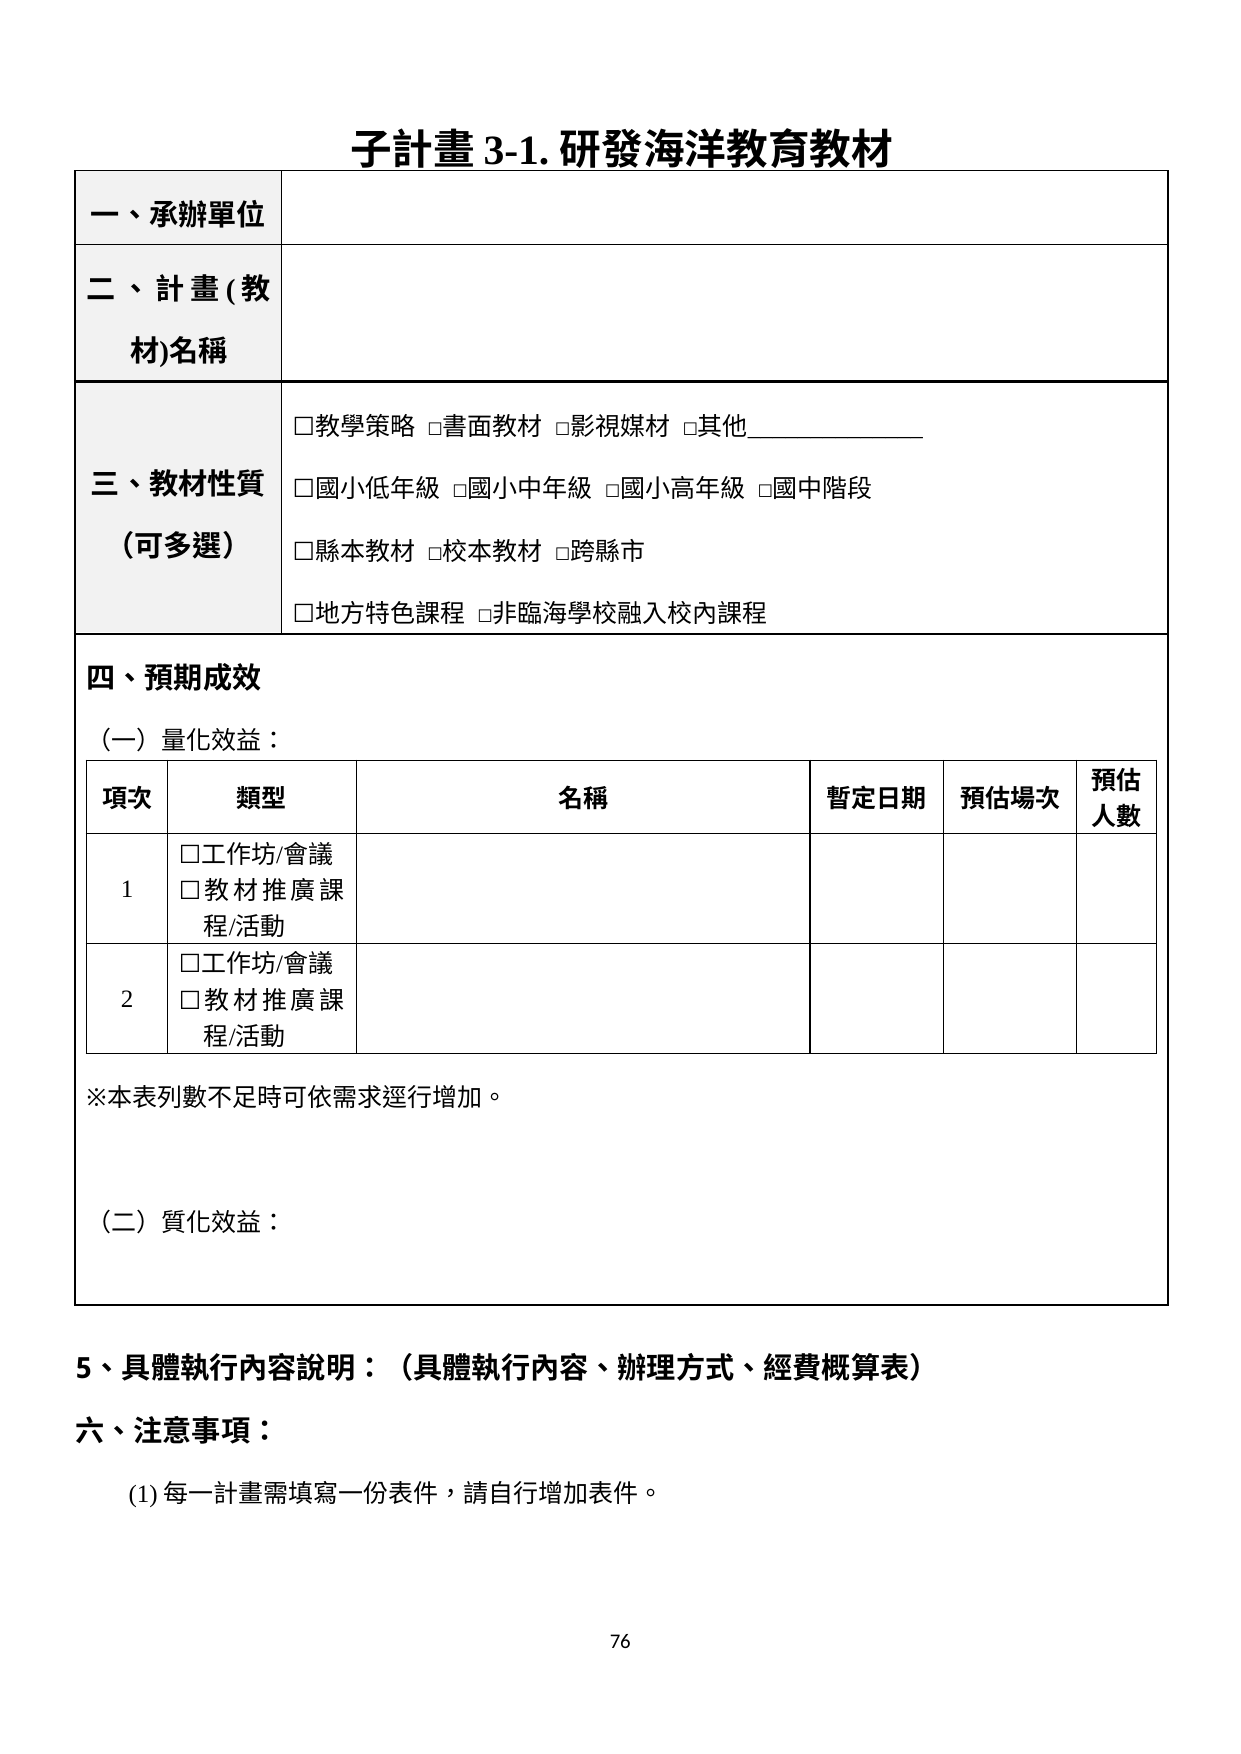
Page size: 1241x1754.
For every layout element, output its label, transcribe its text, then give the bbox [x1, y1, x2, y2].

table_header 項次 [87, 761, 167, 833]
table_cell [1077, 834, 1156, 943]
table_header 名稱 [357, 761, 809, 833]
table_cell 三、教材性質（可多選） [76, 383, 281, 632]
table_cell ☐工作坊/會議 ☐教材推廣課程/活動 [168, 944, 356, 1053]
table_header 類型 [168, 761, 356, 833]
table_cell ☐工作坊/會議 ☐教材推廣課程/活動 [168, 834, 356, 943]
table_header 暫定日期 [811, 761, 943, 833]
table_cell [811, 834, 943, 943]
table_cell [357, 944, 809, 1053]
table_cell 二、計畫(教材)名稱 [76, 245, 281, 380]
table_cell [282, 245, 1167, 380]
table_cell 1 [87, 834, 167, 943]
table_cell [811, 944, 943, 1053]
table_header 預估場次 [944, 761, 1076, 833]
table_cell 四、預期成效 （一）量化效益： ※本表列數不足時可依需求逕行增加。 （二）質化效益： [76, 635, 1167, 1304]
table_cell [944, 944, 1076, 1053]
table_cell 一、承辦單位 [76, 171, 281, 244]
table_cell [1077, 944, 1156, 1053]
subtitle 六、注意事項： [75, 1387, 1165, 1449]
list 具體執行內容說明：（具體執行內容、辦理方式、經費概算表） [75, 1324, 1165, 1387]
table_header 預估人數 [1077, 761, 1156, 833]
table_cell [357, 834, 809, 943]
table_cell [944, 834, 1076, 943]
list 每一計畫需填寫一份表件，請自行增加表件。 [158, 1449, 1165, 1512]
table_cell 2 [87, 944, 167, 1053]
table_header 子計畫3-1. 研發海洋教育教材 [75, 102, 1168, 170]
table_cell ☐教學策略 ☐書面教材 ☐影視媒材 ☐其他______________ ☐國小低年級 ☐國小中年級 ☐國小高年級 ☐國中階段 ☐縣本教材 ☐校本教材 ☐跨縣市 ☐地方特色課程 ☐非臨海學校融入校內課程 [282, 383, 1167, 632]
table_cell [282, 171, 1167, 244]
